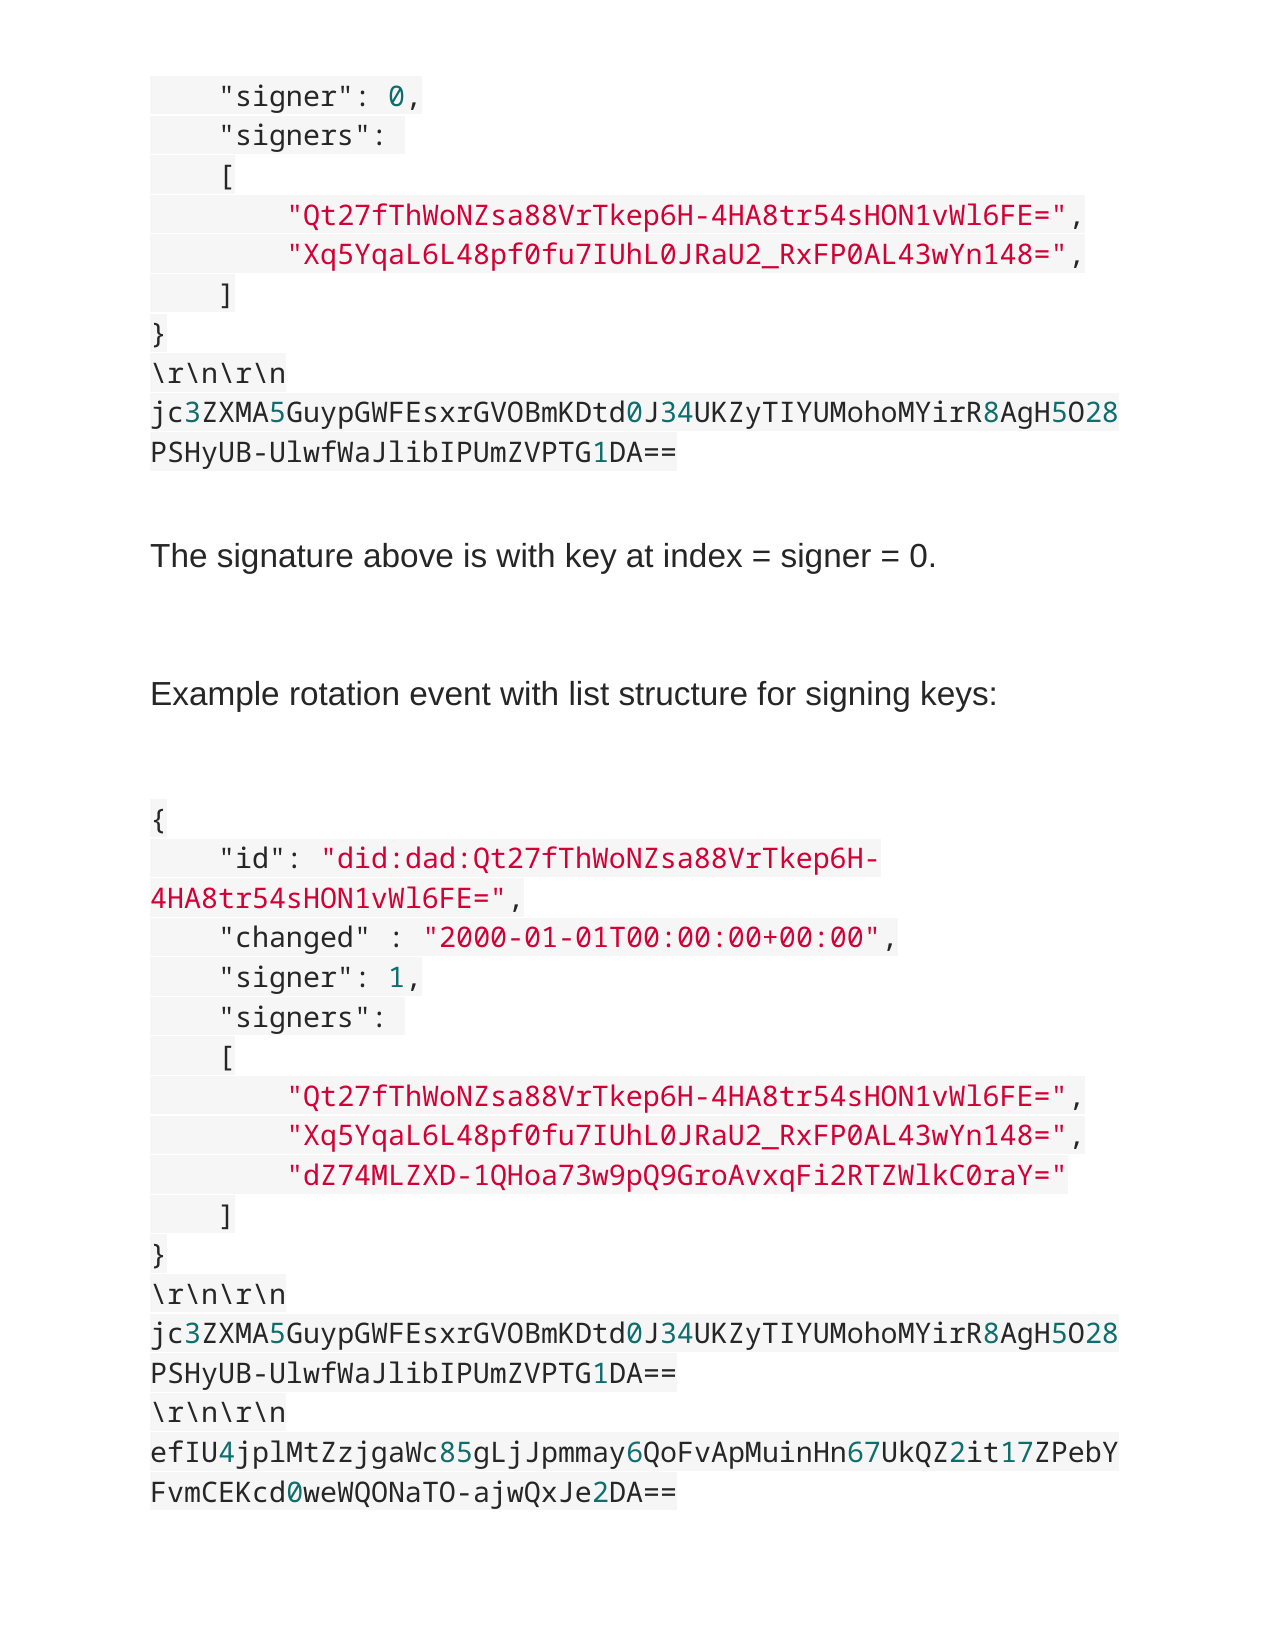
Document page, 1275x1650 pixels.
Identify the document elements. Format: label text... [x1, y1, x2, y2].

text "signers": [150, 114, 1125, 154]
text [ [150, 1035, 1125, 1075]
text Example rotation event with list structure for signing keys: [150, 660, 1125, 712]
text The signature above is with key at index = signer = 0. [150, 523, 1125, 575]
text [ [150, 154, 1125, 194]
text "Xq5YqaL6L48pf0fu7IUhL0JRaU2_RxFP0AL43wYn148=", [150, 1114, 1125, 1154]
text "Xq5YqaL6L48pf0fu7IUhL0JRaU2_RxFP0AL43wYn148=", [150, 233, 1125, 273]
text ] [150, 273, 1125, 312]
text "dZ74MLZXD-1QHoa73w9pQ9GroAvxqFi2RTZWlkC0raY=" [150, 1154, 1125, 1194]
text "signer": 1, [150, 956, 1125, 996]
text "signer": 0, [150, 75, 1125, 114]
text { [150, 798, 1125, 837]
text jc3ZXMA5GuypGWFEsxrGVOBmKDtd0J34UKZyTIYUMohoMYirR8AgH5O28PSHyUB-UlwfWaJlibIPUmZVPTG1DA== [150, 1312, 1125, 1392]
text } [150, 312, 1125, 352]
text "Qt27fThWoNZsa88VrTkep6H-4HA8tr54sHON1vWl6FE=", [150, 1075, 1125, 1114]
text ] [150, 1194, 1125, 1233]
text \r\n\r\n [150, 1273, 1125, 1312]
text "Qt27fThWoNZsa88VrTkep6H-4HA8tr54sHON1vWl6FE=", [150, 194, 1125, 233]
text "signers": [150, 996, 1125, 1035]
text \r\n\r\n [150, 1392, 1125, 1431]
text efIU4jplMtZzjgaWc85gLjJpmmay6QoFvApMuinHn67UkQZ2it17ZPebYFvmCEKcd0weWQONaTO-ajwQxJe2DA== [150, 1431, 1125, 1510]
text "id": "did:dad:Qt27fThWoNZsa88VrTkep6H-4HA8tr54sHON1vWl6FE=", [150, 837, 1125, 917]
text "changed" : "2000-01-01T00:00:00+00:00", [150, 917, 1125, 956]
text jc3ZXMA5GuypGWFEsxrGVOBmKDtd0J34UKZyTIYUMohoMYirR8AgH5O28PSHyUB-UlwfWaJlibIPUmZVPTG1DA== [150, 392, 1125, 471]
text } [150, 1233, 1125, 1273]
text \r\n\r\n [150, 352, 1125, 392]
